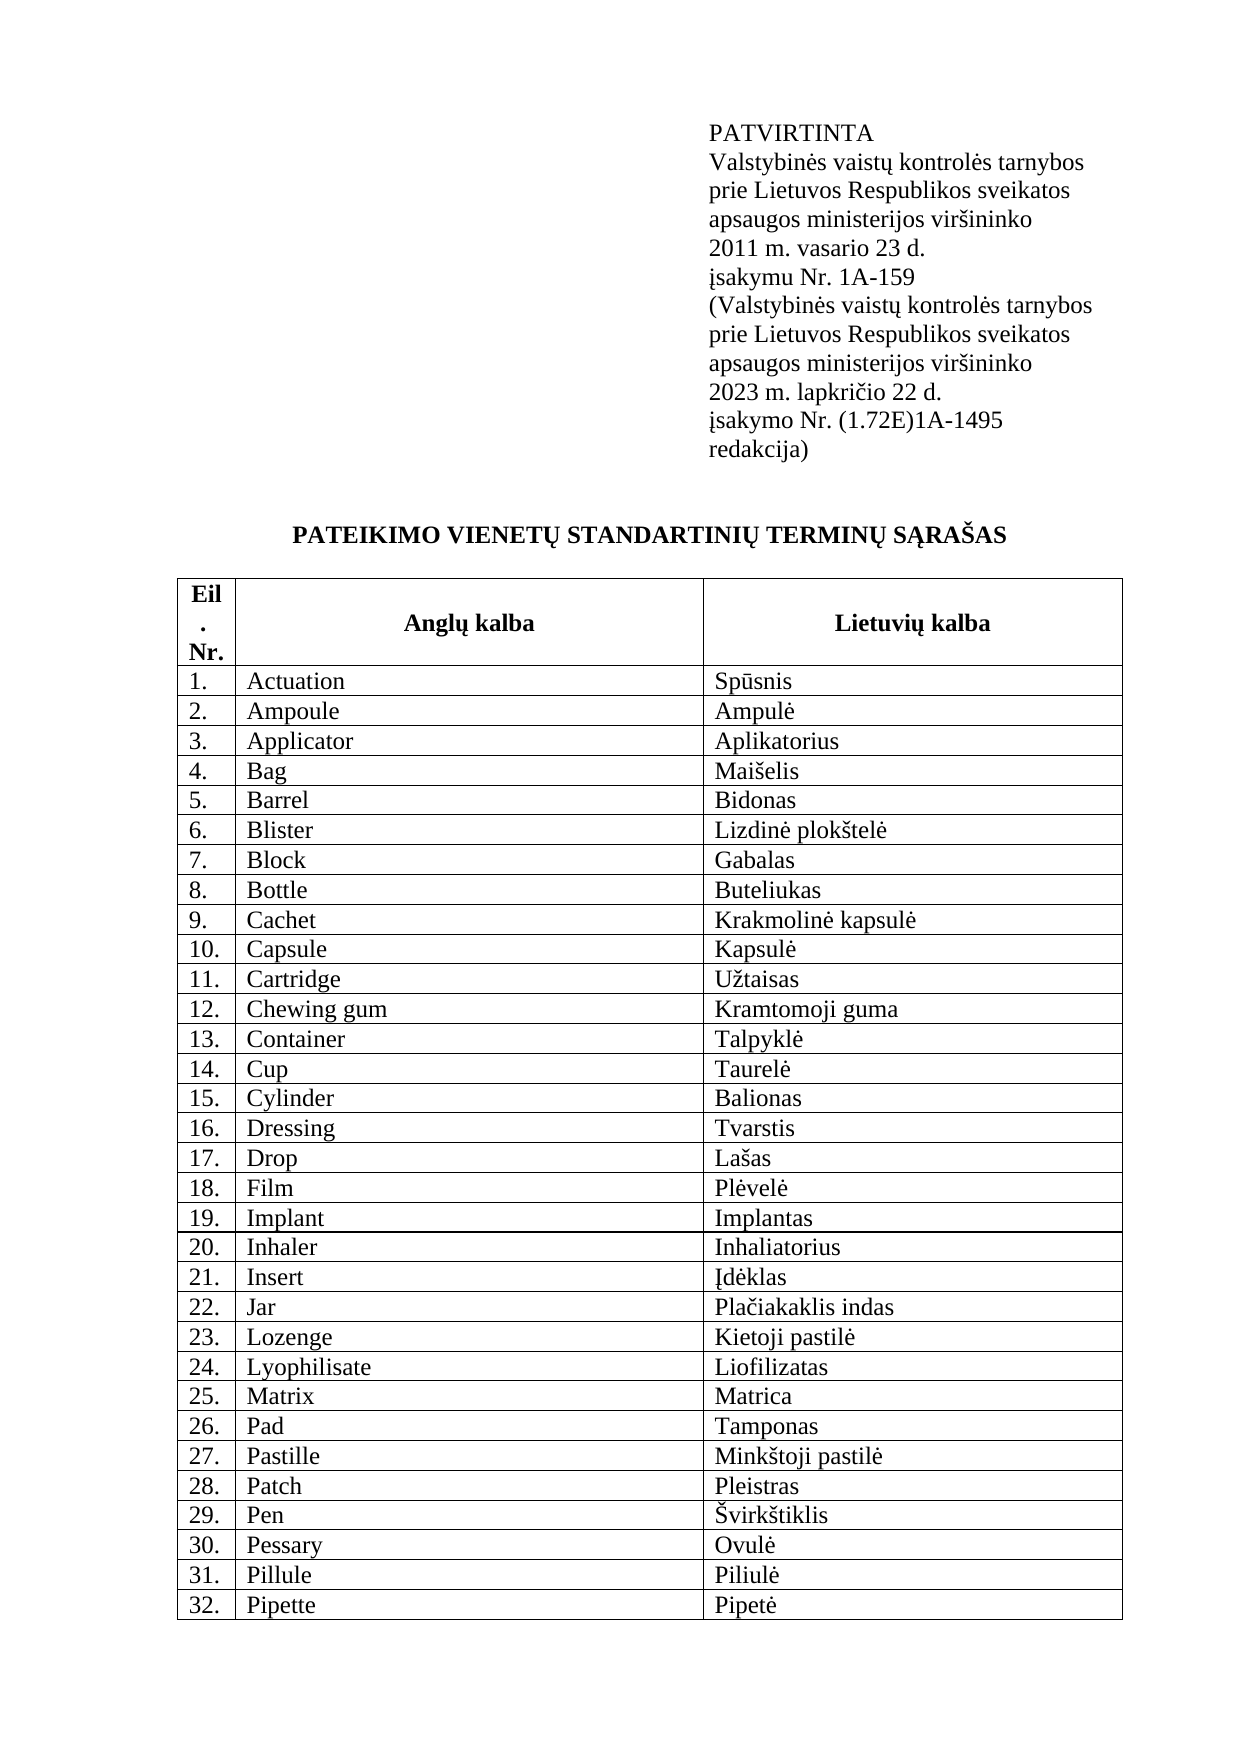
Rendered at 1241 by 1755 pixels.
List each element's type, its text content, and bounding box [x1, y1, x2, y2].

table_cell Jar [236, 1292, 703, 1321]
table_cell Švirkštiklis [704, 1501, 1122, 1529]
text 2011 m. vasario 23 d. [177, 233, 1122, 262]
table_cell Chewing gum [236, 994, 703, 1023]
table_cell Blister [236, 815, 703, 844]
table_cell Cartridge [236, 964, 703, 993]
table_cell Pen [236, 1501, 703, 1529]
table_cell Inhaler [236, 1233, 703, 1261]
table_cell 9. [178, 905, 235, 933]
table_cell Liofilizatas [704, 1352, 1122, 1380]
table_cell Talpyklė [704, 1024, 1122, 1053]
table_cell 15. [178, 1084, 235, 1112]
table_cell Implant [236, 1203, 703, 1231]
table_cell 10. [178, 935, 235, 963]
table_header Anglų kalba [236, 579, 703, 665]
table_cell Applicator [236, 726, 703, 755]
table_cell Balionas [704, 1084, 1122, 1112]
table_cell Aplikatorius [704, 726, 1122, 755]
table_cell Actuation [236, 666, 703, 695]
table_cell 7. [178, 845, 235, 874]
table_cell Block [236, 845, 703, 874]
table_cell Pillule [236, 1560, 703, 1589]
table_cell Plačiakaklis indas [704, 1292, 1122, 1321]
table_header Lietuvių kalba [704, 579, 1122, 665]
table_cell Pipetė [704, 1590, 1122, 1619]
text redakcija) [177, 434, 1122, 463]
text apsaugos ministerijos viršininko [177, 204, 1122, 233]
table_cell 19. [178, 1203, 235, 1231]
table_cell 3. [178, 726, 235, 755]
table_cell 26. [178, 1411, 235, 1440]
text PATVIRTINTA [177, 118, 1122, 147]
table_cell 18. [178, 1173, 235, 1202]
table_cell Buteliukas [704, 875, 1122, 904]
table_cell Lizdinė plokštelė [704, 815, 1122, 844]
table_cell 28. [178, 1471, 235, 1499]
table_cell 13. [178, 1024, 235, 1053]
table_cell Kramtomoji guma [704, 994, 1122, 1023]
table_cell Capsule [236, 935, 703, 963]
table_cell Kapsulė [704, 935, 1122, 963]
table_cell Ampoule [236, 696, 703, 725]
text PATEIKIMO VIENETŲ STANDARTINIŲ TERMINŲ SĄRAŠAS [177, 521, 1122, 549]
table_cell Krakmolinė kapsulė [704, 905, 1122, 933]
text įsakymo Nr. (1.72E)1A-1495 [177, 406, 1122, 434]
table_cell Drop [236, 1143, 703, 1172]
table_cell 27. [178, 1441, 235, 1470]
table_cell Implantas [704, 1203, 1122, 1231]
table_cell Pastille [236, 1441, 703, 1470]
table_cell 5. [178, 786, 235, 814]
table_cell Bidonas [704, 786, 1122, 814]
table_cell Tamponas [704, 1411, 1122, 1440]
table_cell 20. [178, 1233, 235, 1261]
table_cell 17. [178, 1143, 235, 1172]
table_cell Pleistras [704, 1471, 1122, 1499]
text prie Lietuvos Respublikos sveikatos [177, 176, 1122, 204]
table_cell 8. [178, 875, 235, 904]
table_cell Pad [236, 1411, 703, 1440]
table_cell 30. [178, 1530, 235, 1559]
table_cell Kietoji pastilė [704, 1322, 1122, 1351]
table_cell Inhaliatorius [704, 1233, 1122, 1261]
table_cell Matrica [704, 1381, 1122, 1410]
table_cell 4. [178, 756, 235, 784]
table_cell Plėvelė [704, 1173, 1122, 1202]
text apsaugos ministerijos viršininko [177, 348, 1122, 377]
table_cell Užtaisas [704, 964, 1122, 993]
table_cell Bag [236, 756, 703, 784]
table_cell 14. [178, 1054, 235, 1082]
table_cell Taurelė [704, 1054, 1122, 1082]
table_cell 23. [178, 1322, 235, 1351]
table_cell 2. [178, 696, 235, 725]
table_cell 25. [178, 1381, 235, 1410]
table_cell Tvarstis [704, 1113, 1122, 1142]
table_cell Matrix [236, 1381, 703, 1410]
table_cell Cup [236, 1054, 703, 1082]
table_cell Insert [236, 1262, 703, 1291]
table_cell 31. [178, 1560, 235, 1589]
table_cell 6. [178, 815, 235, 844]
table_cell 16. [178, 1113, 235, 1142]
table_cell Įdėklas [704, 1262, 1122, 1291]
table_cell Ampulė [704, 696, 1122, 725]
table_cell 12. [178, 994, 235, 1023]
table_cell Spūsnis [704, 666, 1122, 695]
table_cell 32. [178, 1590, 235, 1619]
table_cell Cylinder [236, 1084, 703, 1112]
table_cell Gabalas [704, 845, 1122, 874]
table_cell Barrel [236, 786, 703, 814]
text Valstybinės vaistų kontrolės tarnybos [177, 147, 1122, 176]
table_cell 24. [178, 1352, 235, 1380]
table_cell 22. [178, 1292, 235, 1321]
table_cell Bottle [236, 875, 703, 904]
table_header Eil. Nr. [178, 579, 235, 665]
table_cell 11. [178, 964, 235, 993]
table_cell Maišelis [704, 756, 1122, 784]
text 2023 m. lapkričio 22 d. [177, 377, 1122, 406]
table_cell Patch [236, 1471, 703, 1499]
table_cell Cachet [236, 905, 703, 933]
table_cell 1. [178, 666, 235, 695]
table_cell Minkštoji pastilė [704, 1441, 1122, 1470]
table_cell Pipette [236, 1590, 703, 1619]
table_cell Piliulė [704, 1560, 1122, 1589]
table_cell Pessary [236, 1530, 703, 1559]
table_cell Lyophilisate [236, 1352, 703, 1380]
table_cell 29. [178, 1501, 235, 1529]
table_cell Container [236, 1024, 703, 1053]
table_cell Film [236, 1173, 703, 1202]
text (Valstybinės vaistų kontrolės tarnybos [177, 291, 1122, 319]
table_cell Dressing [236, 1113, 703, 1142]
text įsakymu Nr. 1A-159 [177, 262, 1122, 291]
text prie Lietuvos Respublikos sveikatos [177, 319, 1122, 348]
table_cell 21. [178, 1262, 235, 1291]
table_cell Lašas [704, 1143, 1122, 1172]
table_cell Ovulė [704, 1530, 1122, 1559]
table_cell Lozenge [236, 1322, 703, 1351]
